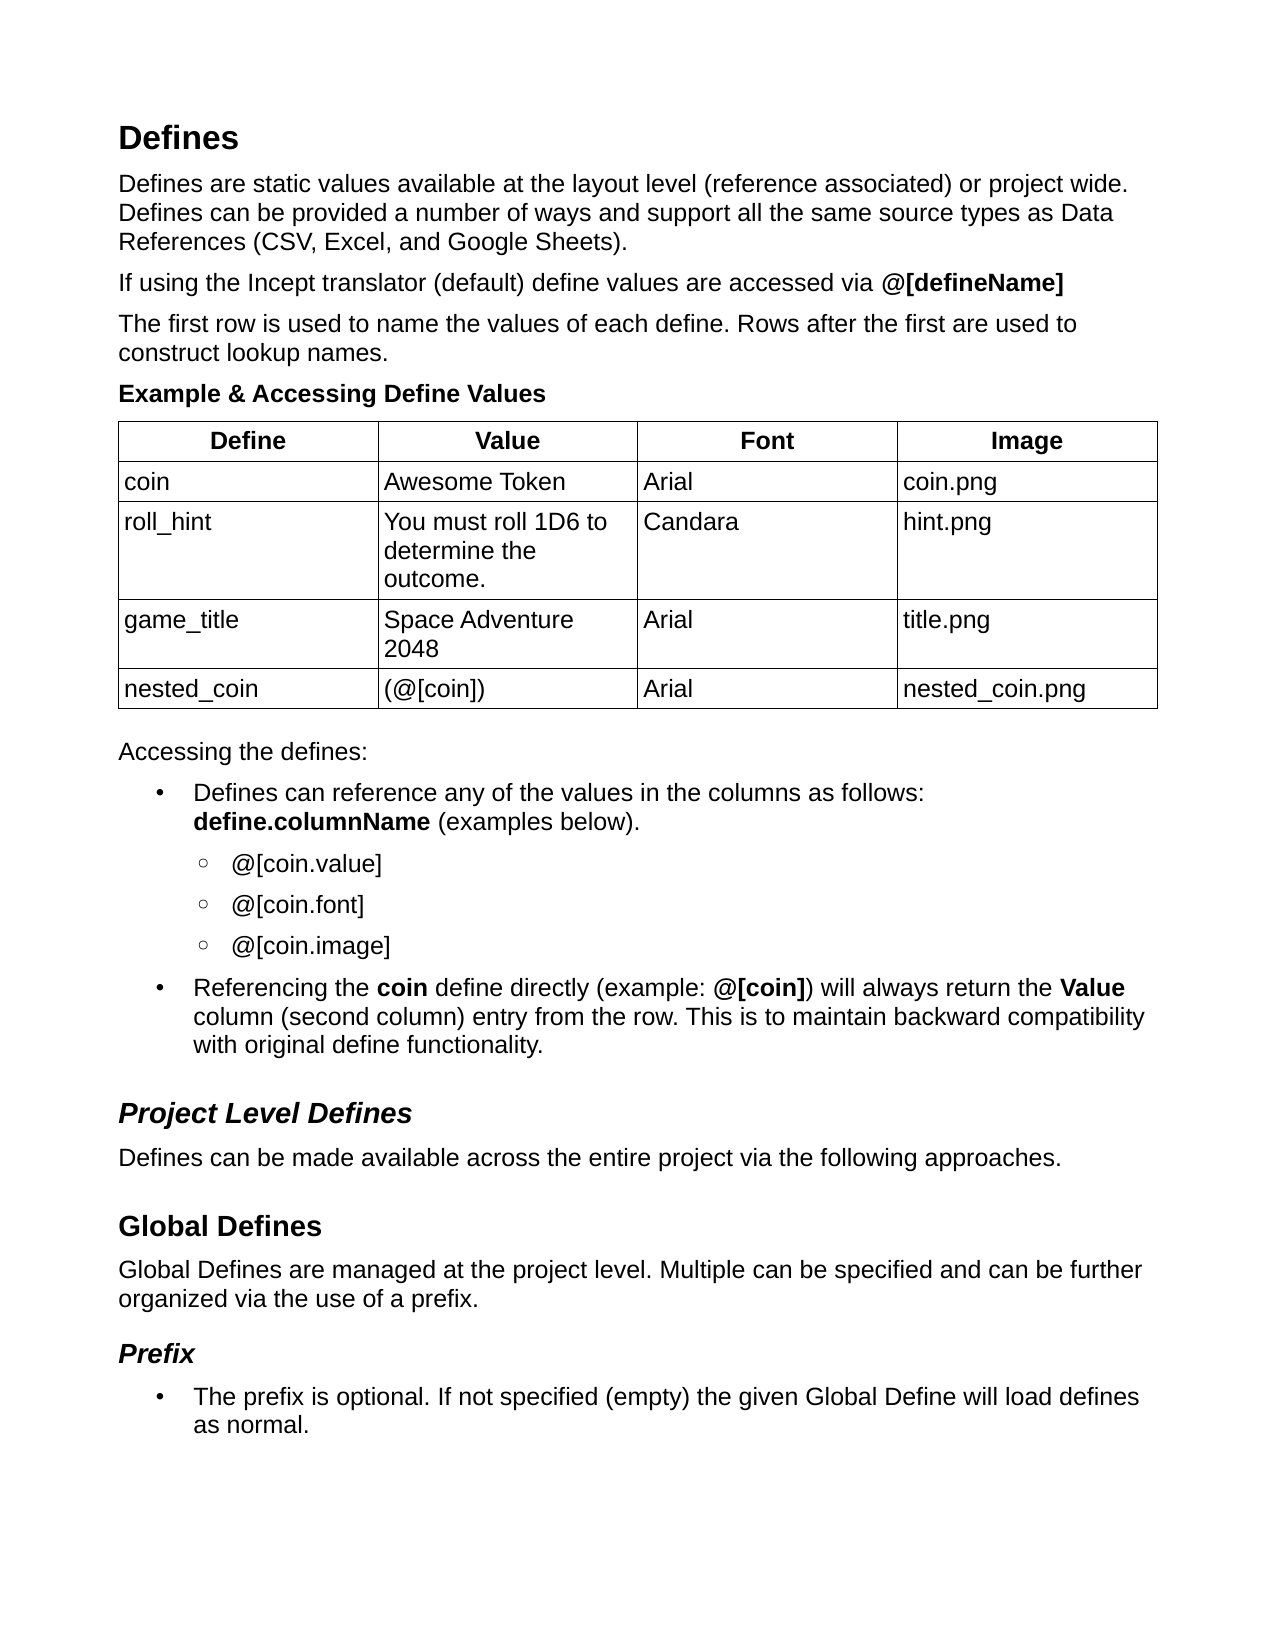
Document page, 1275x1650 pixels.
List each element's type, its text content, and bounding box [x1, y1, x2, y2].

table_cell You must roll 1D6 to determine the outcome. [379, 502, 637, 599]
table_cell nested_coin.png [898, 669, 1157, 708]
table_header Define [119, 422, 378, 461]
table_cell coin [119, 462, 378, 501]
table_cell Awesome Token [379, 462, 637, 501]
subtitle Prefix [118, 1337, 1157, 1369]
subtitle Project Level Defines [118, 1096, 1157, 1130]
list @[coin.font] [193, 890, 1157, 919]
table_header Font [638, 422, 897, 461]
table_cell Space Adventure 2048 [379, 600, 637, 668]
text Example & Accessing Define Values [118, 379, 1157, 408]
table_cell game_title [119, 600, 378, 668]
list @[coin.value] [193, 848, 1157, 877]
table_cell nested_coin [119, 669, 378, 708]
table_cell title.png [898, 600, 1157, 668]
table_header Image [898, 422, 1157, 461]
text Global Defines are managed at the project level. Multiple can be specified and can be further organized via the use of a prefix. [118, 1255, 1157, 1312]
table_header Value [379, 422, 637, 461]
text Defines can be made available across the entire project via the following approaches. [118, 1142, 1157, 1171]
table_cell hint.png [898, 502, 1157, 599]
table_cell Arial [638, 462, 897, 501]
text Accessing the defines: [118, 737, 1157, 766]
table_cell Arial [638, 669, 897, 708]
text Defines are static values available at the layout level (reference associated) or project wide. Defines can be provided a number of ways and support all the same source types as Data References (CSV, Excel, and Google Sheets). [118, 169, 1157, 256]
list Referencing the coin define directly (example: @[coin]) will always return the Value column (second column) entry from the row. This is to maintain backward compatibility with original define functionality. [156, 973, 1157, 1059]
text The first row is used to name the values of each define. Rows after the first are used to construct lookup names. [118, 309, 1157, 367]
list Defines can reference any of the values in the columns as follows: define.columnName (examples below). [156, 778, 1157, 836]
table_cell roll_hint [119, 502, 378, 599]
text If using the Incept translator (default) define values are accessed via @[defineName] [118, 268, 1157, 297]
subtitle Global Defines [118, 1209, 1157, 1242]
table_cell Arial [638, 600, 897, 668]
list @[coin.image] [193, 931, 1157, 960]
table_cell Candara [638, 502, 897, 599]
table_cell coin.png [898, 462, 1157, 501]
list The prefix is optional. If not specified (empty) the given Global Define will load defines as normal. [156, 1382, 1157, 1439]
subtitle Defines [118, 118, 1157, 157]
table_cell (@[coin]) [379, 669, 637, 708]
